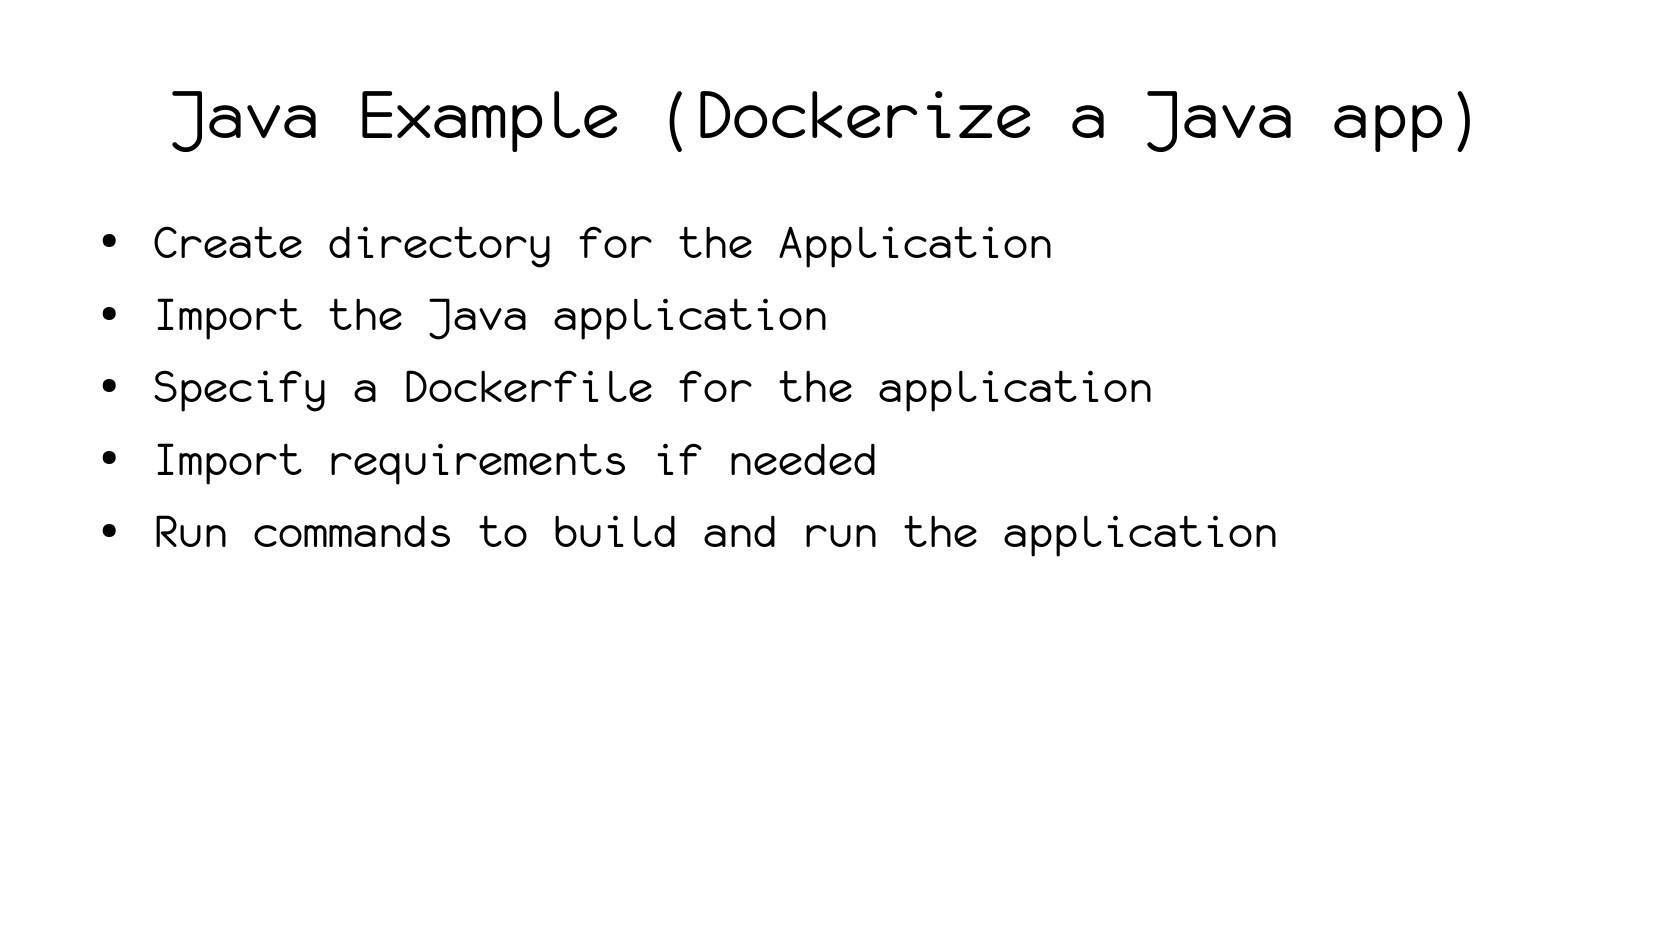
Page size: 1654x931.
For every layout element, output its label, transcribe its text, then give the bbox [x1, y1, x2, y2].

title Java Example (Dockerize a Java app) [82, 37, 1571, 193]
list Create directory for the Application Import the Java application Specify a Dockerfile for the application Import requirements if needed Run commands to build and run the application [82, 217, 1571, 758]
